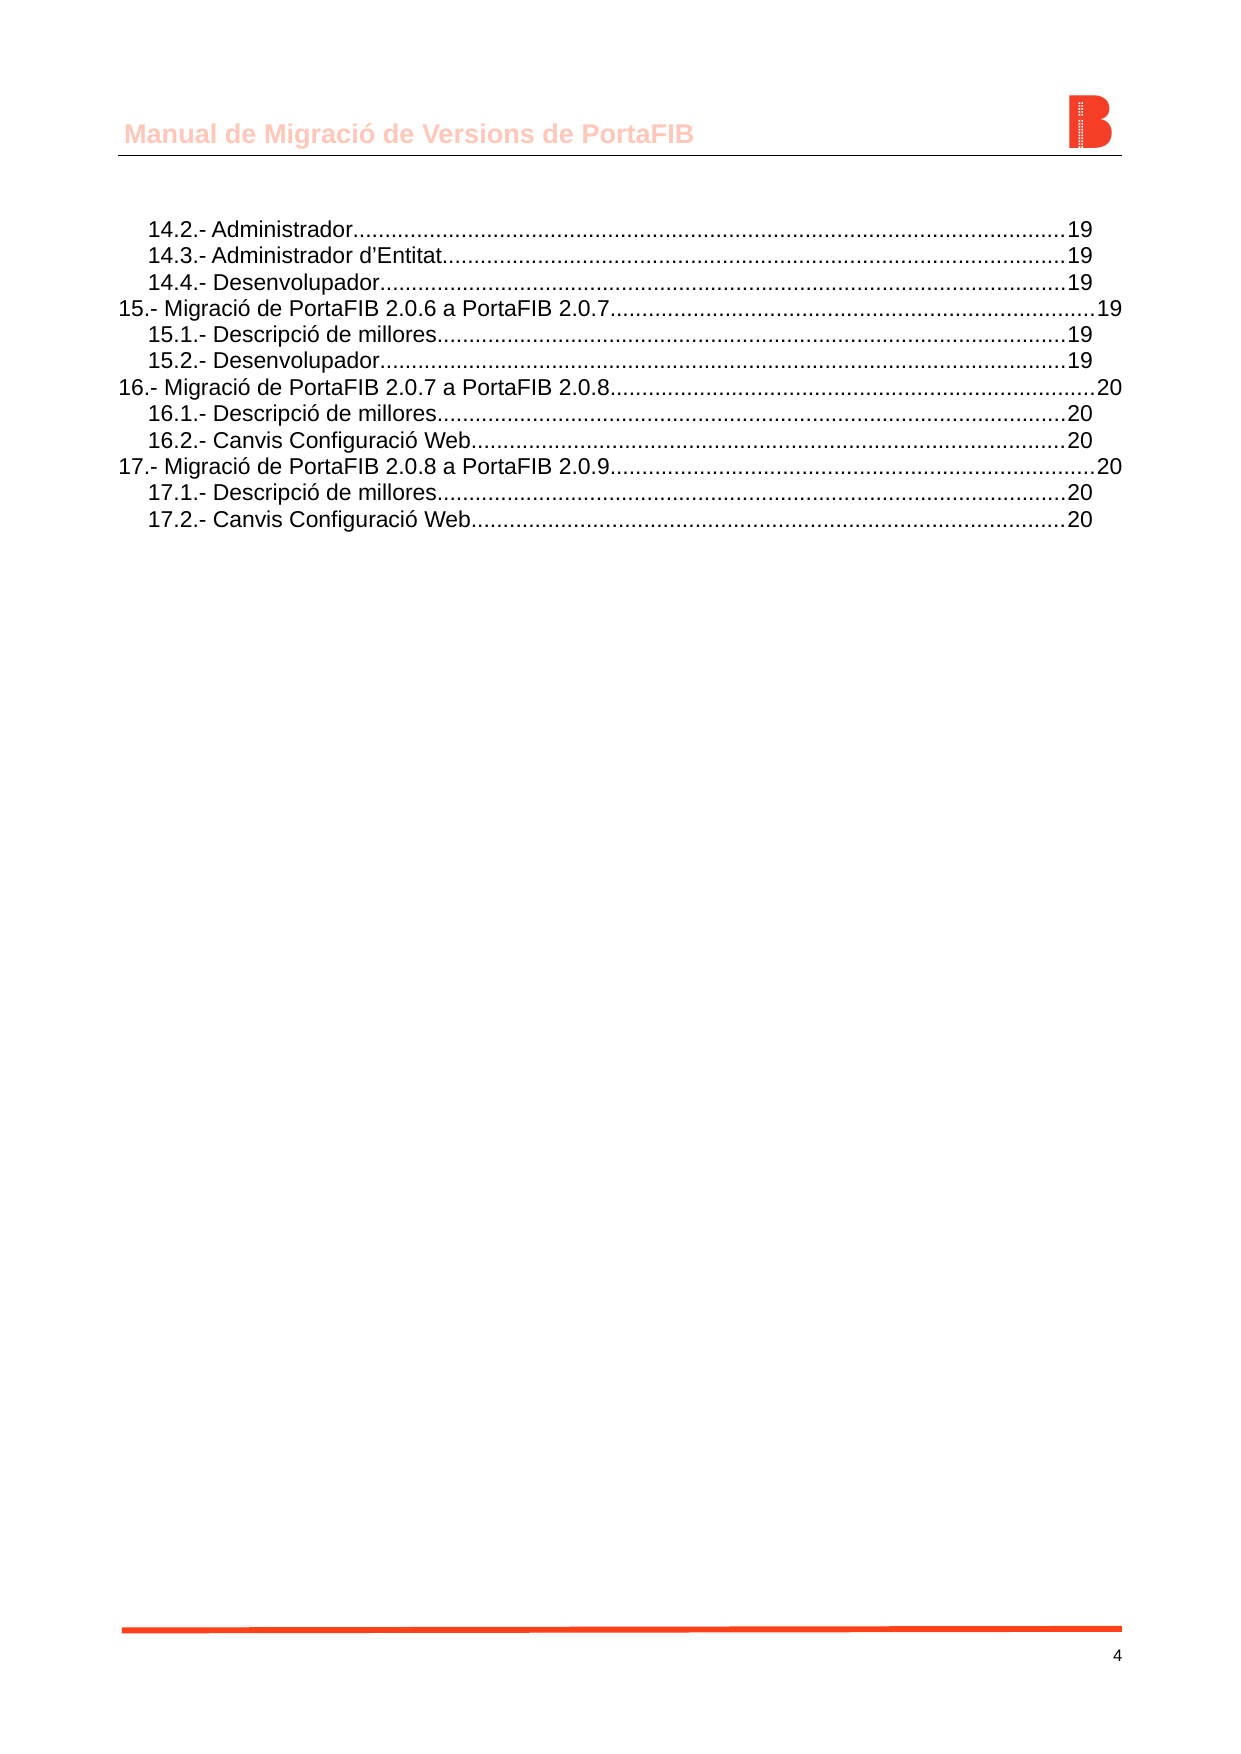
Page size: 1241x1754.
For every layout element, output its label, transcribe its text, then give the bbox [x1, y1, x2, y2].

text 14.4.- Desenvolupador 19 [148, 268, 1122, 295]
text 16.- Migració de PortaFIB 2.0.7 a PortaFIB 2.0.8 20 [118, 374, 1122, 400]
text 14.3.- Administrador d’Entitat 19 [148, 242, 1122, 268]
text 16.1.- Descripció de millores 20 [148, 400, 1122, 427]
text 15.- Migració de PortaFIB 2.0.6 a PortaFIB 2.0.7 19 [118, 295, 1122, 321]
picture [1063, 94, 1117, 150]
text 15.1.- Descripció de millores 19 [148, 321, 1122, 347]
text 14.2.- Administrador 19 [148, 216, 1122, 242]
text 15.2.- Desenvolupador 19 [148, 347, 1122, 374]
text 17.1.- Descripció de millores 20 [148, 479, 1122, 506]
text 17.- Migració de PortaFIB 2.0.8 a PortaFIB 2.0.9 20 [118, 453, 1122, 479]
text 16.2.- Canvis Configuració Web 20 [148, 427, 1122, 453]
text 17.2.- Canvis Configuració Web 20 [148, 506, 1122, 532]
